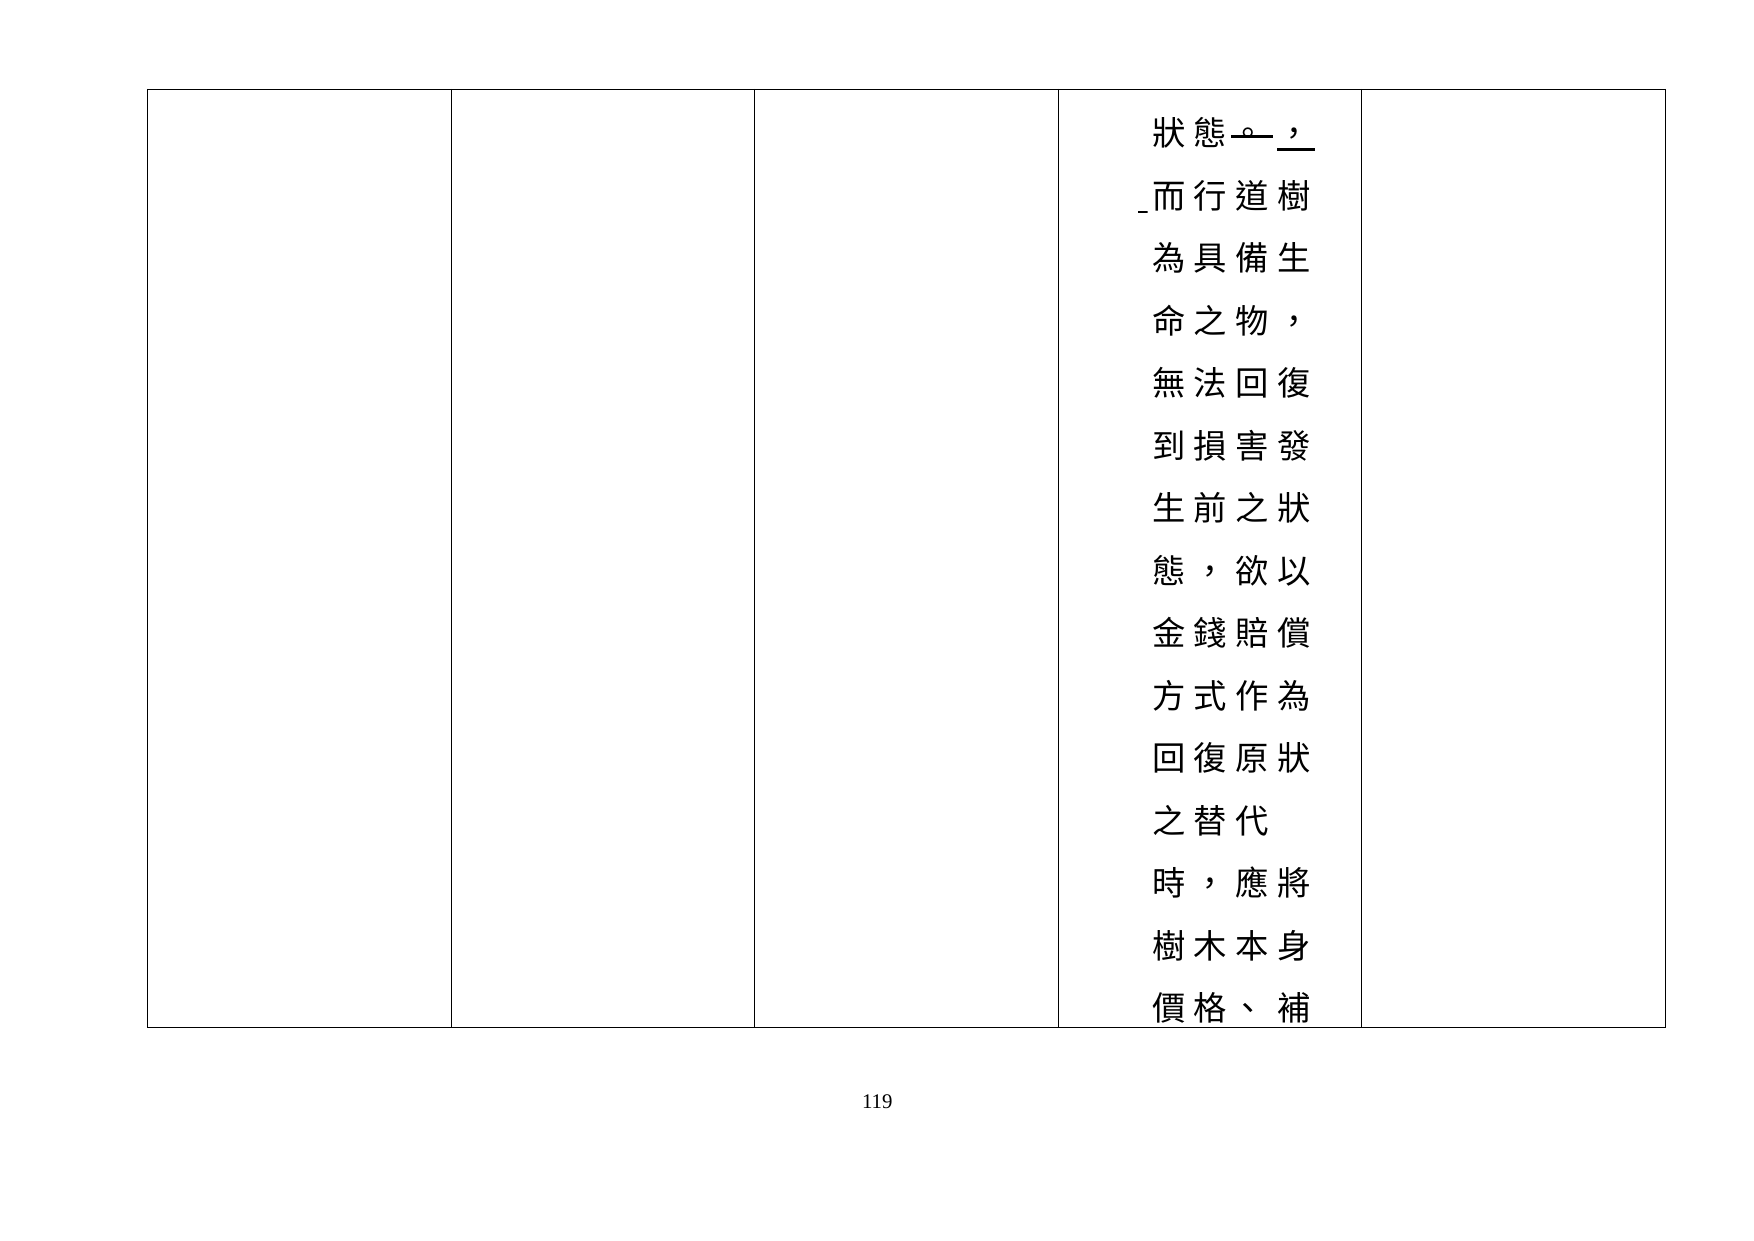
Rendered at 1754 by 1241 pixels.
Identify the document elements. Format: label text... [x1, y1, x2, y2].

table_cell [755, 90, 1058, 1027]
table_cell 狀態。，而行道樹為具備生命之物，無法回復到損害發生前之狀態，欲以金錢賠償方式作為回復原狀之替代時，應將樹木本身價格、補 [1059, 90, 1361, 1027]
table_cell [1362, 90, 1665, 1027]
table_cell [148, 90, 451, 1027]
table_cell [452, 90, 754, 1027]
